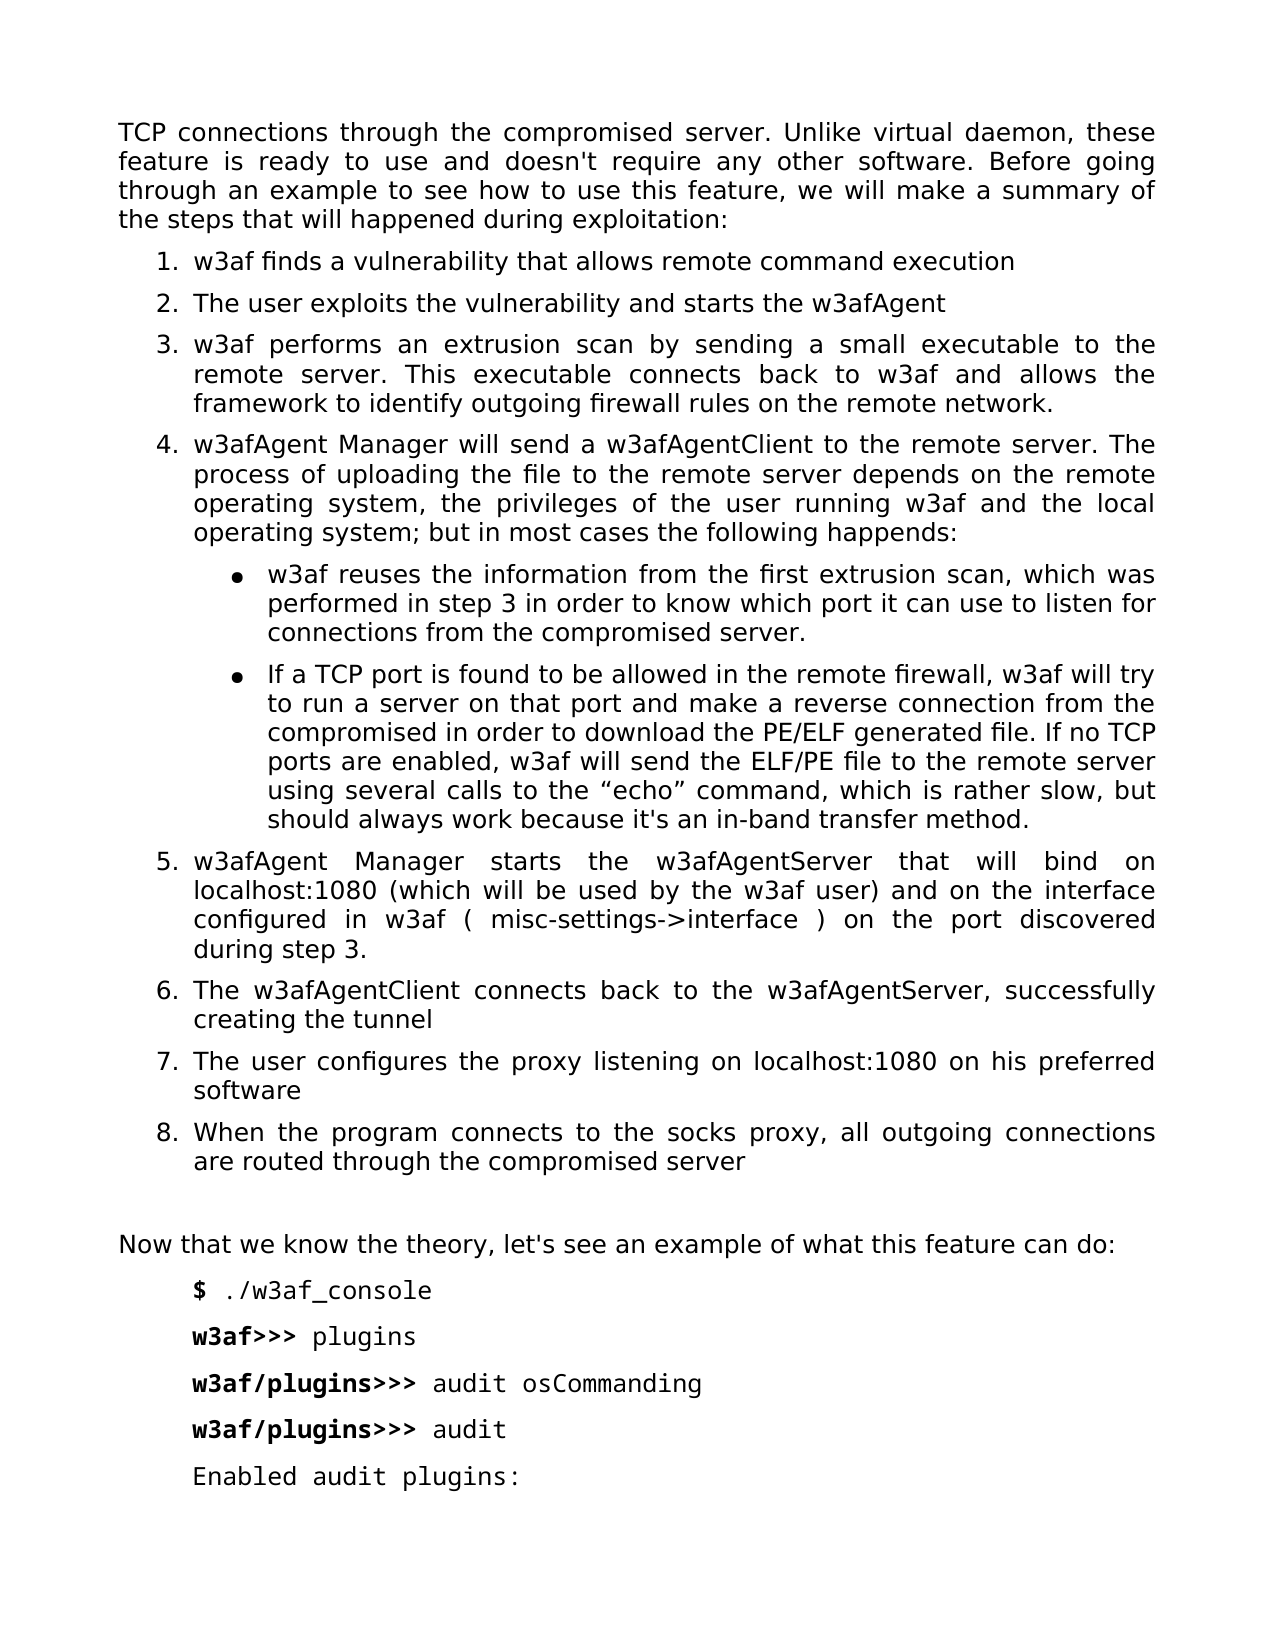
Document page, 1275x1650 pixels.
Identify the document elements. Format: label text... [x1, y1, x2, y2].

text Now that we know the theory, let's see an example of what this feature can do: [118, 1231, 1157, 1260]
list If a TCP port is found to be allowed in the remote firewall, w3af will try to run a server on that port and make a reverse connection from the compromised in order to download the PE/ELF generated file. If no TCP ports are enabled, w3af will send the ELF/PE file to the remote server using several calls to the “echo” command, which is rather slow, but should always work because it's an in-band transfer method. [229, 660, 1157, 835]
text w3af/plugins>>> audit osCommanding [192, 1365, 1157, 1399]
list When the program connects to the socks proxy, all outgoing connections are routed through the compromised server [156, 1118, 1157, 1176]
list w3af reuses the information from the first extrusion scan, which was performed in step 3 in order to know which port it can use to listen for connections from the compromised server. [229, 560, 1157, 647]
list The user exploits the vulnerability and starts the w3afAgent [156, 289, 1157, 318]
text Enabled audit plugins: [192, 1458, 1157, 1493]
list w3af finds a vulnerability that allows remote command execution [156, 247, 1157, 276]
list The user configures the proxy listening on localhost:1080 on his preferred software [156, 1047, 1157, 1106]
list w3afAgent Manager starts the w3afAgentServer that will bind on localhost:1080 (which will be used by the w3af user) and on the interface configured in w3af ( misc-settings->interface ) on the port discovered during step 3. [156, 847, 1157, 964]
text w3af/plugins>>> audit [192, 1412, 1157, 1446]
list w3af performs an extrusion scan by sending a small executable to the remote server. This executable connects back to w3af and allows the framework to identify outgoing firewall rules on the remote network. [156, 331, 1157, 418]
text $ ./w3af_console [192, 1272, 1157, 1306]
text w3af>>> plugins [192, 1319, 1157, 1353]
text TCP connections through the compromised server. Unlike virtual daemon, these feature is ready to use and doesn't require any other software. Before going through an example to see how to use this feature, we will make a summary of the steps that will happened during exploitation: [118, 118, 1157, 235]
list w3afAgent Manager will send a w3afAgentClient to the remote server. The process of uploading the file to the remote server depends on the remote operating system, the privileges of the user running w3af and the local operating system; but in most cases the following happends: [156, 431, 1157, 547]
list The w3afAgentClient connects back to the w3afAgentServer, successfully creating the tunnel [156, 976, 1157, 1035]
